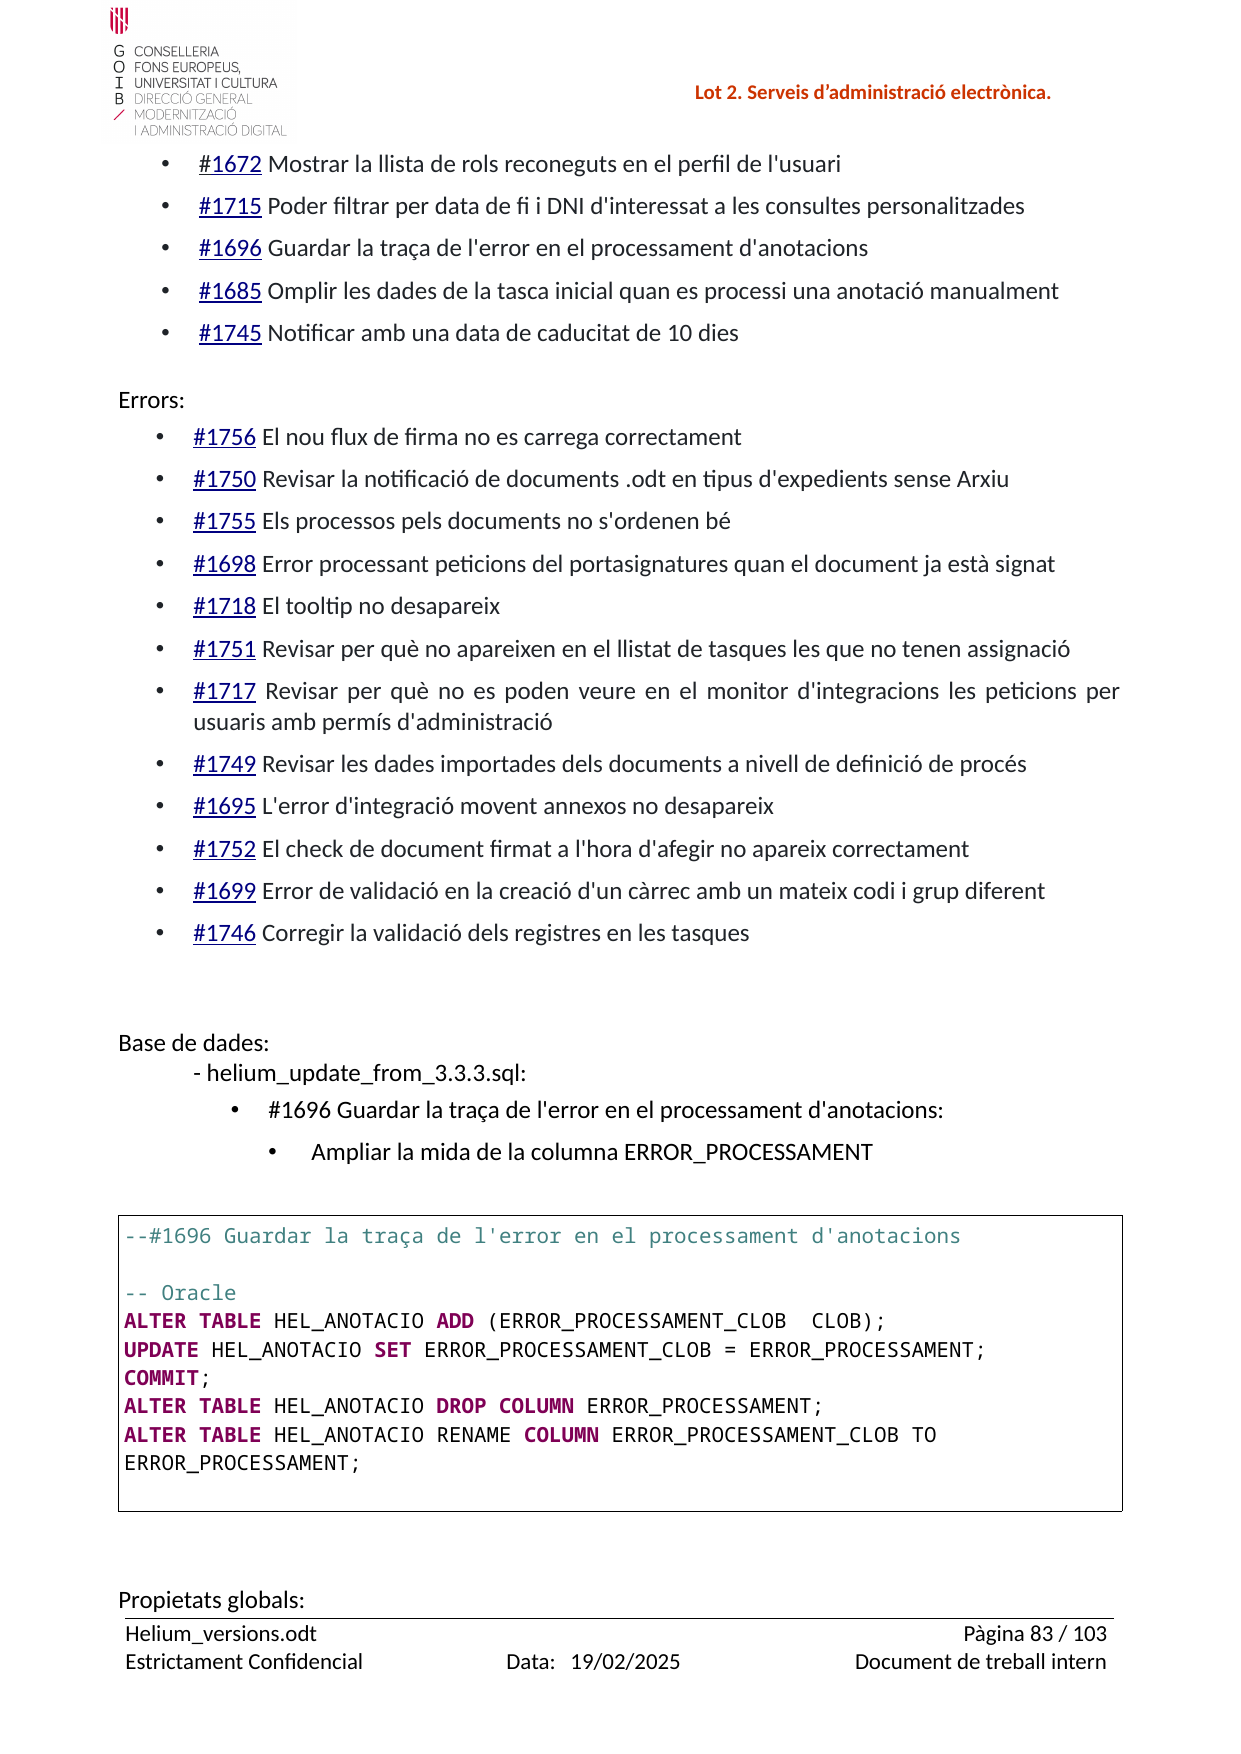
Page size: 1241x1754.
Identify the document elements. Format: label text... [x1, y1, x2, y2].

list #1717 Revisar per què no es poden veure en el monitor d'integracions les peticions per usuaris amb permís d'administració [156, 675, 1122, 736]
list #1750 Revisar la notificació de documents .odt en tipus d'expedients sense Arxiu [156, 463, 1122, 494]
list #1749 Revisar les dades importades dels documents a nivell de definició de procés [156, 748, 1122, 778]
list #1755 Els processos pels documents no s'ordenen bé [156, 506, 1122, 536]
list #1695 L'error d'integració movent annexos no desapareix [156, 790, 1122, 821]
table_header --#1696 Guardar la traça de l'error en el processament d'anotacions -- Oracle ALTER TABLE HEL_ANOTACIO ADD (ERROR_PROCESSAMENT_CLOB CLOB); UPDATE HEL_ANOTACIO SET ERROR_PROCESSAMENT_CLOB = ERROR_PROCESSAMENT; COMMIT; ALTER TABLE HEL_ANOTACIO DROP COLUMN ERROR_PROCESSAMENT; ALTER TABLE HEL_ANOTACIO RENAME COLUMN ERROR_PROCESSAMENT_CLOB TO ERROR_PROCESSAMENT; [119, 1216, 1122, 1511]
list #1696 Guardar la traça de l'error en el processament d'anotacions [161, 232, 1122, 263]
text Propietats globals: [118, 1584, 1122, 1615]
list #1715 Poder filtrar per data de fi i DNI d'interessat a les consultes personalitzades [161, 190, 1122, 221]
list #1699 Error de validació en la creació d'un càrrec amb un mateix codi i grup diferent [156, 875, 1122, 906]
list #1685 Omplir les dades de la tasca inicial quan es processi una anotació manualment [161, 275, 1122, 305]
list #1696 Guardar la traça de l'error en el processament d'anotacions: [231, 1094, 1122, 1124]
list #1756 El nou flux de firma no es carrega correctament [156, 421, 1122, 451]
text - helium_update_from_3.3.3.sql: [118, 1057, 1122, 1088]
list #1752 El check de document firmat a l'hora d'afegir no apareix correctament [156, 833, 1122, 863]
list #1672 Mostrar la llista de rols reconeguts en el perfil de l'usuari [161, 148, 1122, 178]
text Errors: [118, 384, 1122, 415]
list #1698 Error processant peticions del portasignatures quan el document ja està signat [156, 548, 1122, 578]
text Base de dades: [118, 1027, 1122, 1057]
list #1751 Revisar per què no apareixen en el llistat de tasques les que no tenen assignació [156, 633, 1122, 663]
list #1718 El tooltip no desapareix [156, 590, 1122, 621]
list #1746 Corregir la validació dels registres en les tasques [156, 918, 1122, 948]
picture [100, 0, 297, 144]
list Ampliar la mida de la columna ERROR_PROCESSAMENT [268, 1136, 1122, 1167]
list #1745 Notificar amb una data de caducitat de 10 dies [161, 317, 1122, 348]
